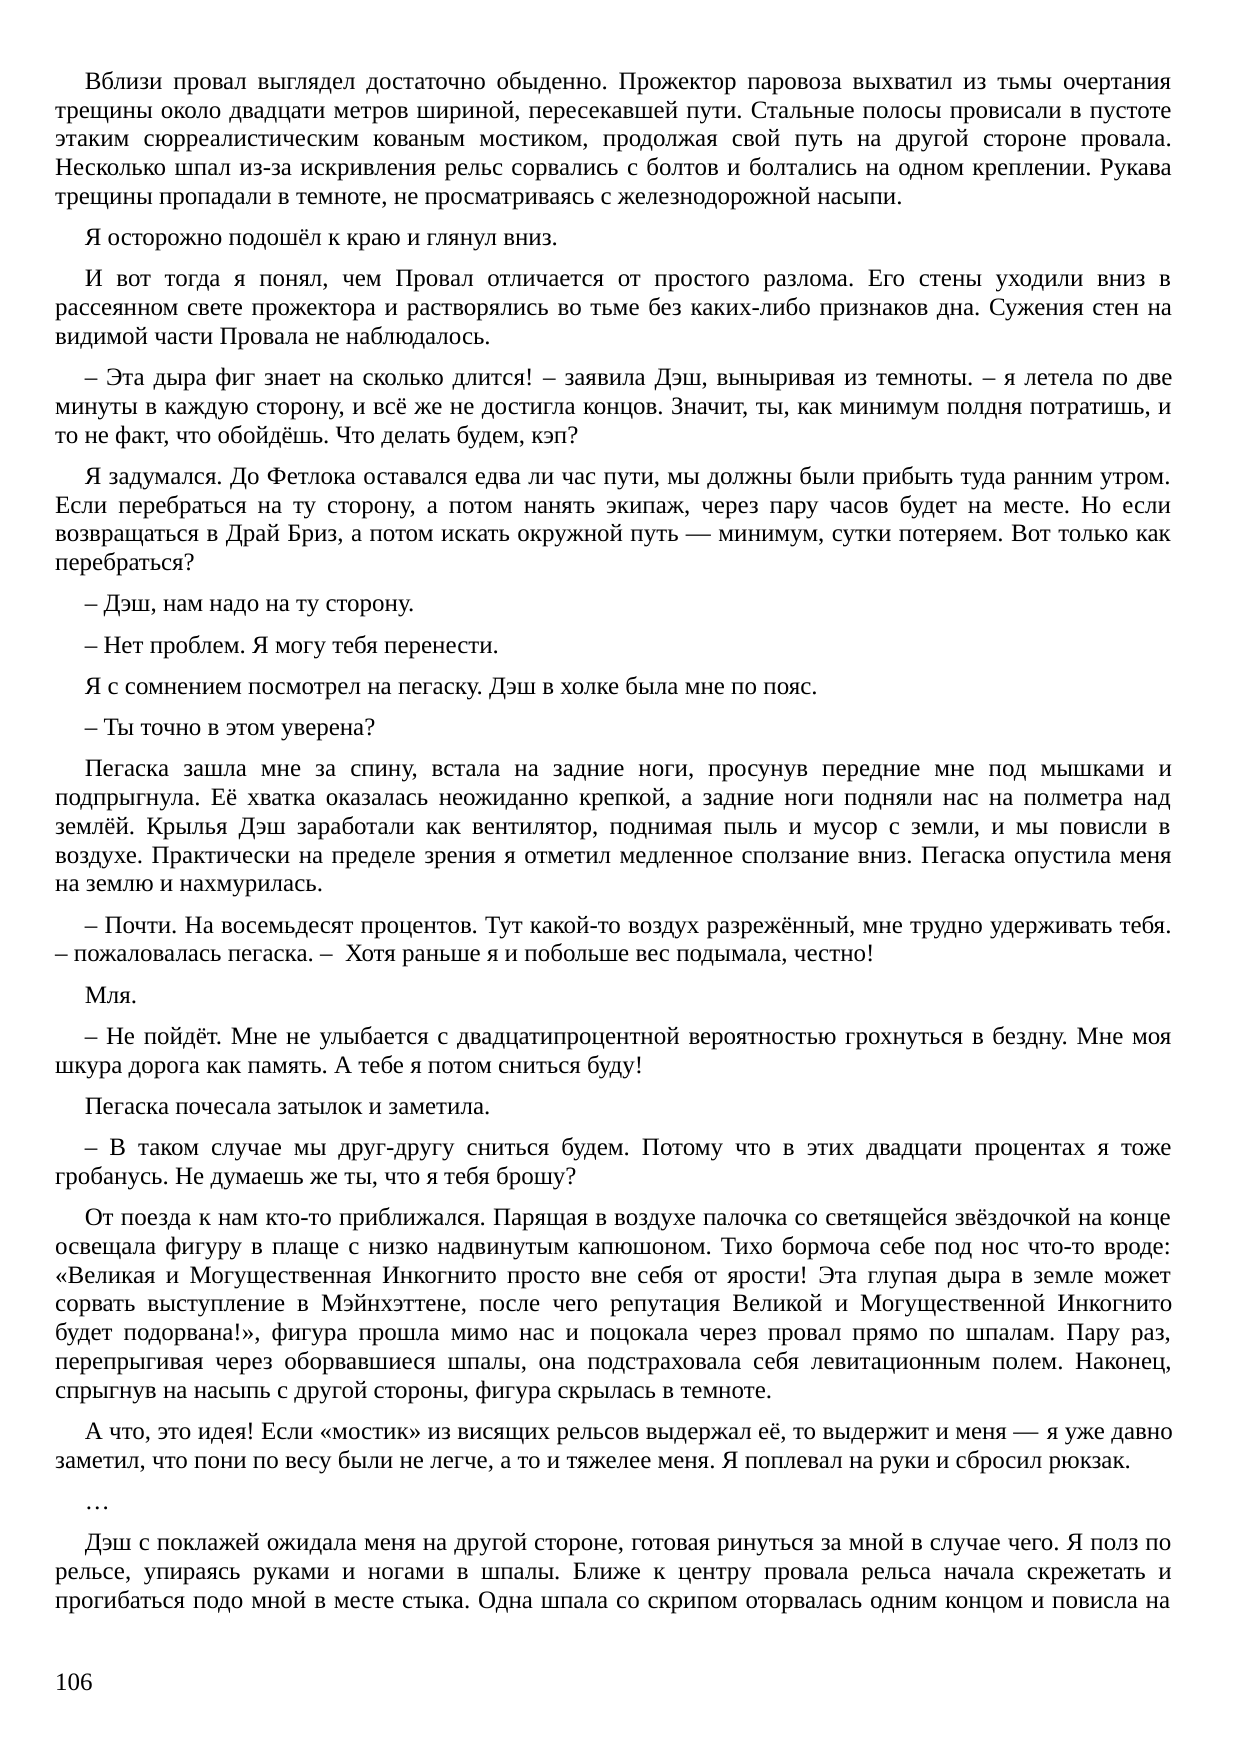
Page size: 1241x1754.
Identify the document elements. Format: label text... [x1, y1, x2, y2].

text – Почти. На восемьдесят процентов. Тут какой-то воздух разрежённый, мне трудно удерживать тебя. – пожаловалась пегаска. – Хотя раньше я и побольше вес подымала, честно! [55, 910, 1173, 967]
text От поезда к нам кто-то приближался. Парящая в воздухе палочка со светящейся звёздочкой на конце освещала фигуру в плаще с низко надвинутым капюшоном. Тихо бормоча себе под нос что-то вроде: «Великая и Могущественная Инкогнито просто вне себя от ярости! Эта глупая дыра в земле может сорвать выступление в Мэйнхэттене, после чего репутация Великой и Могущественной Инкогнито будет подорвана!», фигура прошла мимо нас и поцокала через провал прямо по шпалам. Пару раз, перепрыгивая через оборвавшиеся шпалы, она подстраховала себя левитационным полем. Наконец, спрыгнув на насыпь с другой стороны, фигура скрылась в темноте. [55, 1202, 1173, 1403]
text – Дэш, нам надо на ту сторону. [55, 588, 1173, 617]
text – Нет проблем. Я могу тебя перенести. [55, 630, 1173, 658]
text И вот тогда я понял, чем Провал отличается от простого разлома. Его стены уходили вниз в рассеянном свете прожектора и растворялись во тьме без каких-либо признаков дна. Сужения стен на видимой части Провала не наблюдалось. [55, 263, 1173, 350]
text А что, это идея! Если «мостик» из висящих рельсов выдержал её, то выдержит и меня — я уже давно заметил, что пони по весу были не легче, а то и тяжелее меня. Я поплевал на руки и сбросил рюкзак. [55, 1416, 1173, 1473]
text Я осторожно подошёл к краю и глянул вниз. [55, 222, 1173, 251]
text Я с сомнением посмотрел на пегаску. Дэш в холке была мне по пояс. [55, 671, 1173, 700]
text … [55, 1486, 1173, 1515]
text Дэш с поклажей ожидала меня на другой стороне, готовая ринуться за мной в случае чего. Я полз по рельсе, упираясь руками и ногами в шпалы. Ближе к центру провала рельса начала скрежетать и прогибаться подо мной в месте стыка. Одна шпала со скрипом оторвалась одним концом и повисла на [55, 1527, 1173, 1613]
text Я задумался. До Фетлока оставался едва ли час пути, мы должны были прибыть туда ранним утром. Если перебраться на ту сторону, а потом нанять экипаж, через пару часов будет на месте. Но если возвращаться в Драй Бриз, а потом искать окружной путь — минимум, сутки потеряем. Вот только как перебраться? [55, 461, 1173, 576]
text Мля. [55, 980, 1173, 1008]
text Вблизи провал выглядел достаточно обыденно. Прожектор паровоза выхватил из тьмы очертания трещины около двадцати метров шириной, пересекавшей пути. Стальные полосы провисали в пустоте этаким сюрреалистическим кованым мостиком, продолжая свой путь на другой стороне провала. Несколько шпал из-за искривления рельс сорвались с болтов и болтались на одном креплении. Рукава трещины пропадали в темноте, не просматриваясь с железнодорожной насыпи. [55, 66, 1173, 210]
text – В таком случае мы друг-другу сниться будем. Потому что в этих двадцати процентах я тоже гробанусь. Не думаешь же ты, что я тебя брошу? [55, 1132, 1173, 1190]
text – Ты точно в этом уверена? [55, 712, 1173, 741]
text – Не пойдёт. Мне не улыбается с двадцатипроцентной вероятностью грохнуться в бездну. Мне моя шкура дорога как память. А тебе я потом сниться буду! [55, 1021, 1173, 1078]
text – Эта дыра фиг знает на сколько длится! – заявила Дэш, выныривая из темноты. – я летела по две минуты в каждую сторону, и всё же не достигла концов. Значит, ты, как минимум полдня потратишь, и то не факт, что обойдёшь. Что делать будем, кэп? [55, 362, 1173, 448]
text Пегаска почесала затылок и заметила. [55, 1091, 1173, 1120]
text Пегаска зашла мне за спину, встала на задние ноги, просунув передние мне под мышками и подпрыгнула. Её хватка оказалась неожиданно крепкой, а задние ноги подняли нас на полметра над землёй. Крылья Дэш заработали как вентилятор, поднимая пыль и мусор с земли, и мы повисли в воздухе. Практически на пределе зрения я отметил медленное сползание вниз. Пегаска опустила меня на землю и нахмурилась. [55, 753, 1173, 897]
